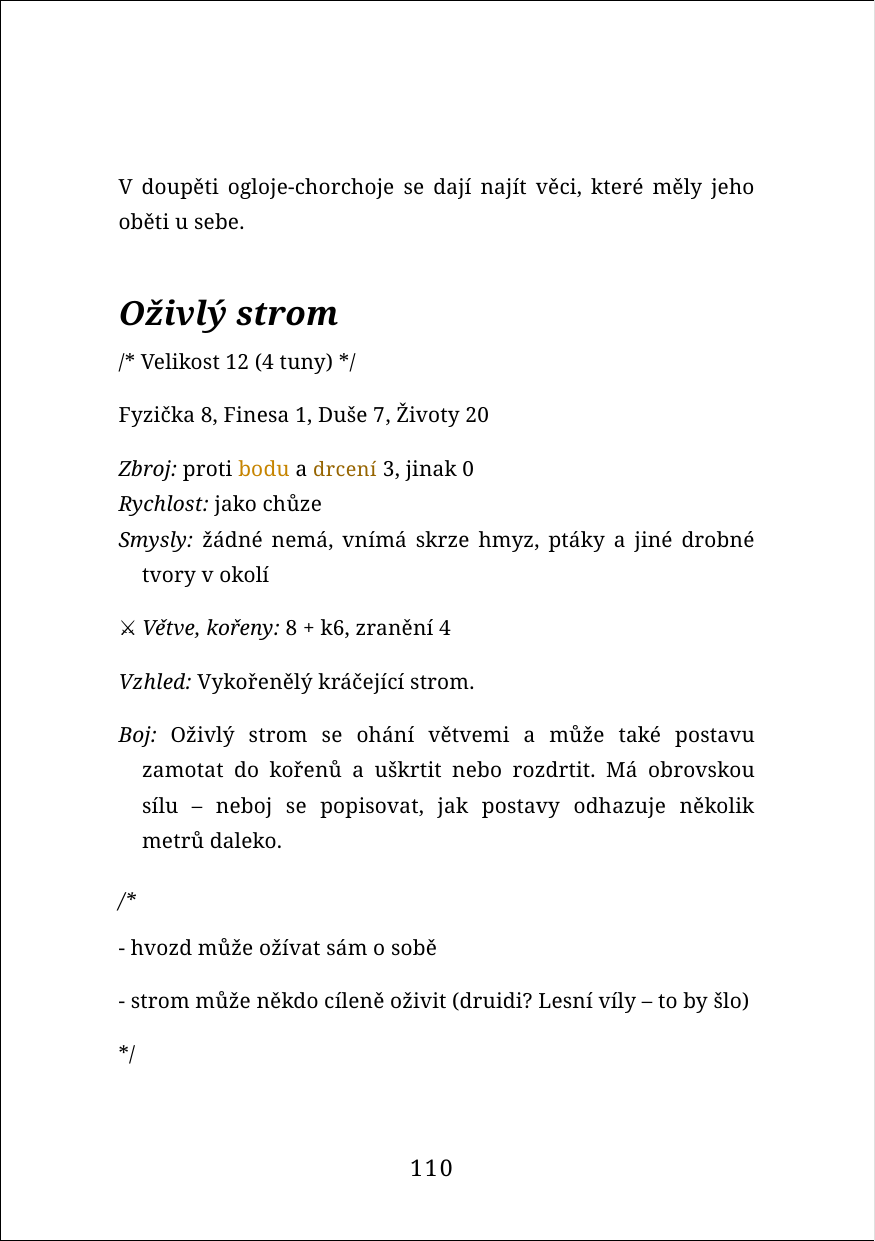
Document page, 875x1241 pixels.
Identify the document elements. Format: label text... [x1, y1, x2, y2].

text Fyzička 8, Finesa 1, Duše 7, Životy 20 [118, 401, 756, 429]
text Rychlost: jako chůze [118, 489, 756, 518]
text Zbroj: proti bodu a drcení 3, jinak 0 [118, 454, 756, 482]
text ⚔ Větve, kořeny: 8 + k6, zranění 4 [118, 613, 756, 642]
text Boj: Oživlý strom se ohání větvemi a může také postavu zamotat do kořenů a uškrtit nebo rozdrtit. Má obrovskou sílu – neboj se popisovat, jak postavy odhazuje několik metrů daleko. [118, 720, 756, 855]
text - hvozd může ožívat sám o sobě [118, 933, 756, 961]
text - strom může někdo cíleně oživit (druidi? Lesní víly – to by šlo) [118, 986, 756, 1015]
subtitle Oživlý strom [118, 290, 756, 336]
text V doupěti ogloje-chorchoje se dají najít věci, které měly jeho oběti u sebe. [118, 172, 756, 236]
text Vzhled: Vykořenělý kráčející strom. [118, 667, 756, 695]
text */ [118, 1039, 756, 1068]
text Smysly: žádné nemá, vnímá skrze hmyz, ptáky a jiné drobné tvory v okolí [118, 525, 756, 589]
text /* Velikost 12 (4 tuny) */ [118, 347, 756, 376]
text /* [118, 886, 756, 914]
